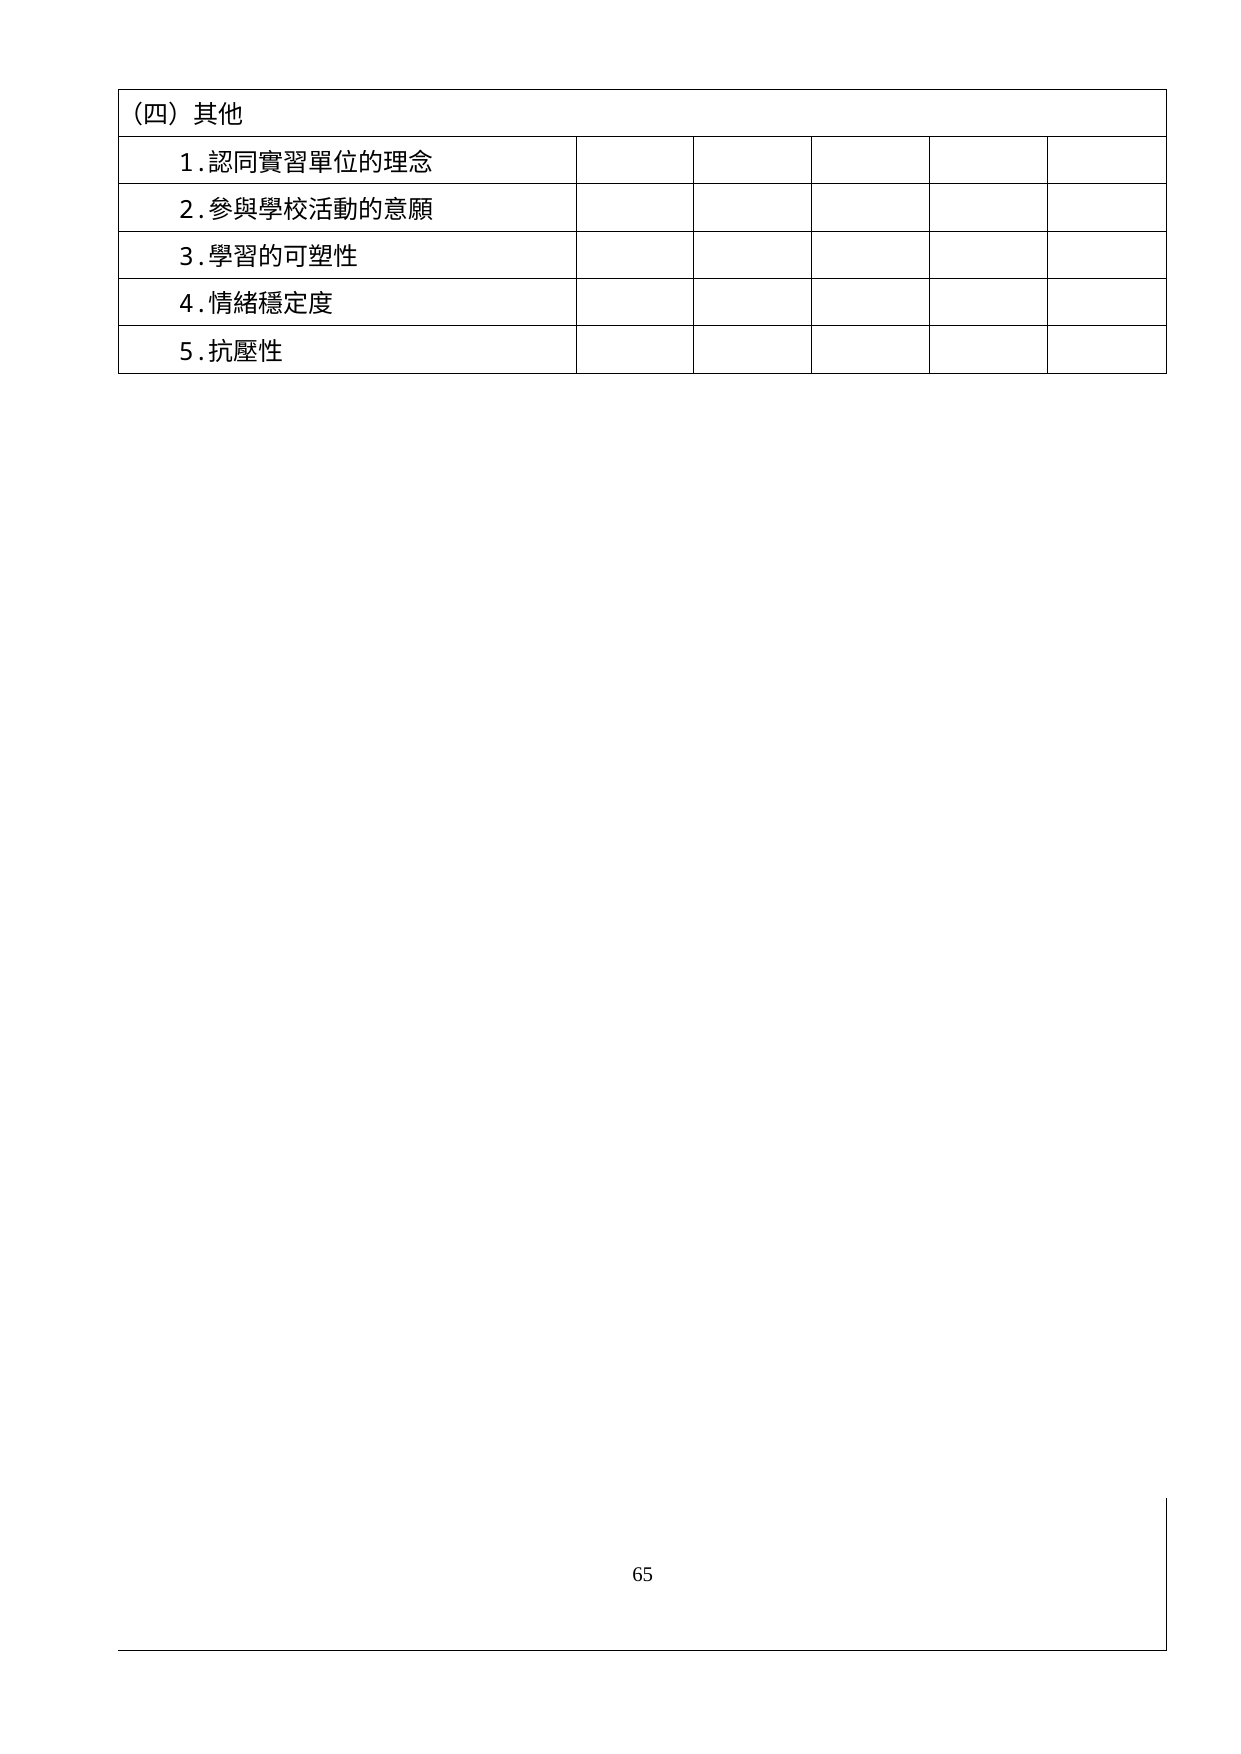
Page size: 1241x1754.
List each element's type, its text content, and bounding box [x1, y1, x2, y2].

table_cell 2.參與學校活動的意願 [119, 184, 576, 231]
table_cell [1048, 137, 1166, 183]
table_cell [930, 184, 1047, 231]
table_cell 5.抗壓性 [119, 326, 576, 372]
table_cell [812, 184, 929, 231]
table_cell [694, 184, 811, 231]
table_cell [1048, 326, 1166, 372]
table_cell [930, 232, 1047, 278]
table_cell [694, 279, 811, 325]
table_cell [577, 232, 693, 278]
table_cell [812, 279, 929, 325]
table_cell [930, 279, 1047, 325]
table_cell [1048, 184, 1166, 231]
table_cell 3.學習的可塑性 [119, 232, 576, 278]
table_cell [694, 137, 811, 183]
table_cell [694, 232, 811, 278]
table_cell [577, 326, 693, 372]
table_cell [1048, 279, 1166, 325]
table_cell [812, 326, 929, 372]
table_cell 1.認同實習單位的理念 [119, 137, 576, 183]
table_cell [694, 326, 811, 372]
table_cell [577, 279, 693, 325]
table_cell （四）其他 [119, 90, 1166, 136]
table_cell [812, 232, 929, 278]
table_cell [930, 326, 1047, 372]
table_cell [577, 184, 693, 231]
table_cell [812, 137, 929, 183]
table_cell 4.情緒穩定度 [119, 279, 576, 325]
table_cell [1048, 232, 1166, 278]
table_cell [577, 137, 693, 183]
table_cell [930, 137, 1047, 183]
